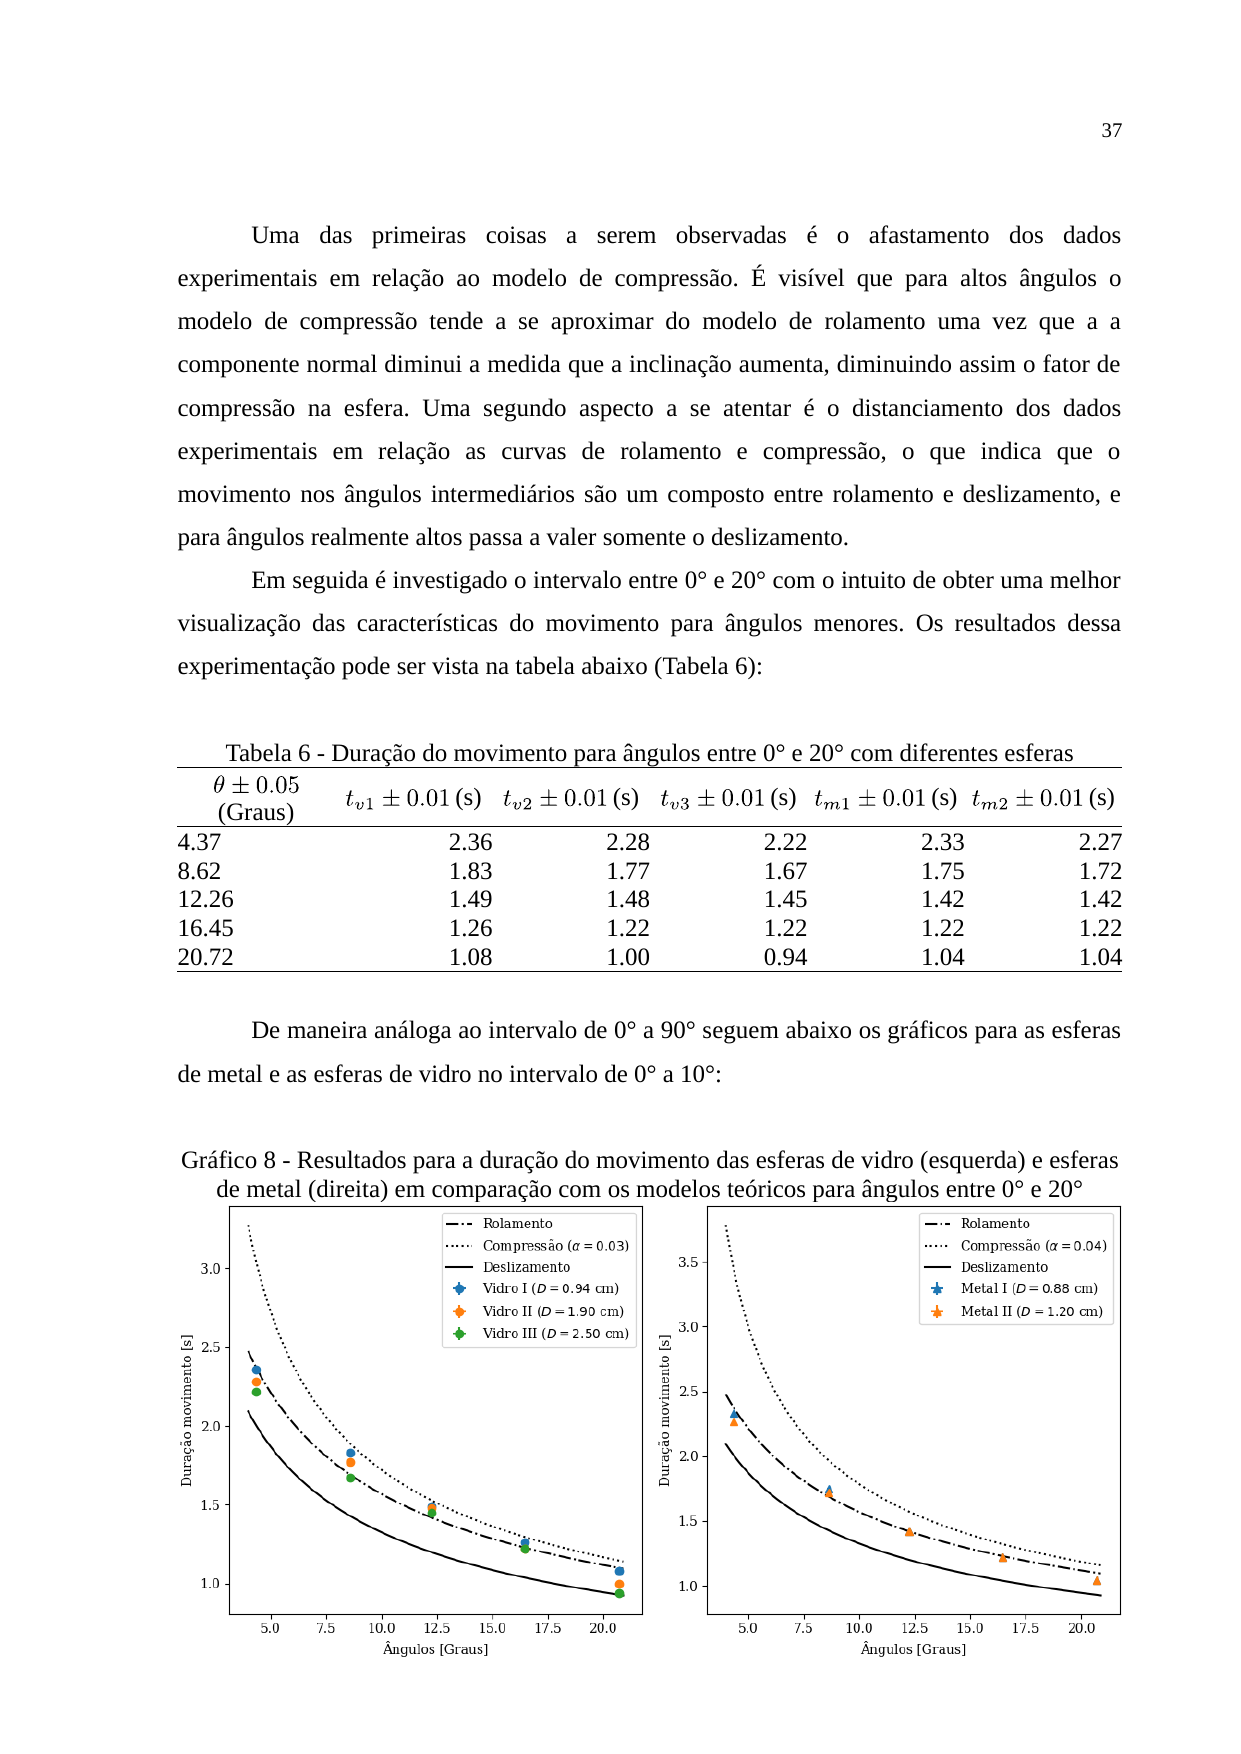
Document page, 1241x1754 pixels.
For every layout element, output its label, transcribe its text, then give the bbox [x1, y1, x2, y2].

table_cell 1,75 [807, 856, 964, 884]
table_cell 1,42 [807, 885, 964, 913]
table_header (s) [492, 768, 649, 826]
text De maneira análoga ao intervalo de 0° a 90° seguem abaixo os gráficos para as esferas de metal e as esferas de vidro no intervalo de 0° a 10°: [177, 1016, 1122, 1087]
table_header (s) [650, 768, 807, 826]
table_cell 12,26 [177, 885, 334, 913]
table_cell 1,77 [492, 856, 649, 884]
table_cell 2,33 [807, 827, 964, 856]
table_cell 1,48 [492, 885, 649, 913]
text Em seguida é investigado o intervalo entre 0° e 20° com o intuito de obter uma melhor visualização das características do movimento para ângulos menores. Os resultados dessa experimentação pode ser vista na tabela abaixo (Tabela 6): [177, 565, 1122, 680]
table_cell 2,27 [965, 827, 1122, 856]
table_cell 1,00 [492, 942, 649, 971]
table_cell 1,26 [335, 913, 492, 942]
table_cell 1,45 [650, 885, 807, 913]
table_header (s) [335, 768, 492, 826]
table_cell 1,22 [807, 913, 964, 942]
table_header (s) [807, 768, 964, 826]
table_cell 2,22 [650, 827, 807, 856]
table_cell 1,72 [965, 856, 1122, 884]
text Tabela 6 - Duração do movimento para ângulos entre 0° e 20° com diferentes esferas [177, 738, 1122, 766]
picture [177, 1202, 1123, 1660]
table_cell 1,49 [335, 885, 492, 913]
table_cell 2,28 [492, 827, 649, 856]
table_header (s) [965, 768, 1122, 826]
table_cell 1,04 [965, 942, 1122, 971]
table_cell 1,22 [650, 913, 807, 942]
text Uma das primeiras coisas a serem observadas é o afastamento dos dados experimentais em relação ao modelo de compressão. É visível que para altos ângulos o modelo de compressão tende a se aproximar do modelo de rolamento uma vez que a a componente normal diminui a medida que a inclinação aumenta, diminuindo assim o fator de compressão na esfera. Uma segundo aspecto a se atentar é o distanciamento dos dados experimentais em relação as curvas de rolamento e compressão, o que indica que o movimento nos ângulos intermediários são um composto entre rolamento e deslizamento, e para ângulos realmente altos passa a valer somente o deslizamento. [177, 220, 1122, 551]
table_cell 1,22 [965, 913, 1122, 942]
table_header (Graus) [177, 768, 334, 826]
table_cell 1,22 [492, 913, 649, 942]
table_cell 1,83 [335, 856, 492, 884]
table_cell 8,62 [177, 856, 334, 884]
table_cell 2,36 [335, 827, 492, 856]
table_cell 1,67 [650, 856, 807, 884]
table_cell 1,04 [807, 942, 964, 971]
table_cell 16,45 [177, 913, 334, 942]
table_cell 1,42 [965, 885, 1122, 913]
table_cell 20,72 [177, 942, 334, 971]
table_cell 4,37 [177, 827, 334, 856]
text Gráfico 8 - Resultados para a duração do movimento das esferas de vidro (esquerda) e esferas de metal (direita) em comparação com os modelos teóricos para ângulos entre 0° e 20° [177, 1145, 1122, 1202]
table_cell 0,94 [650, 942, 807, 971]
table_cell 1,08 [335, 942, 492, 971]
